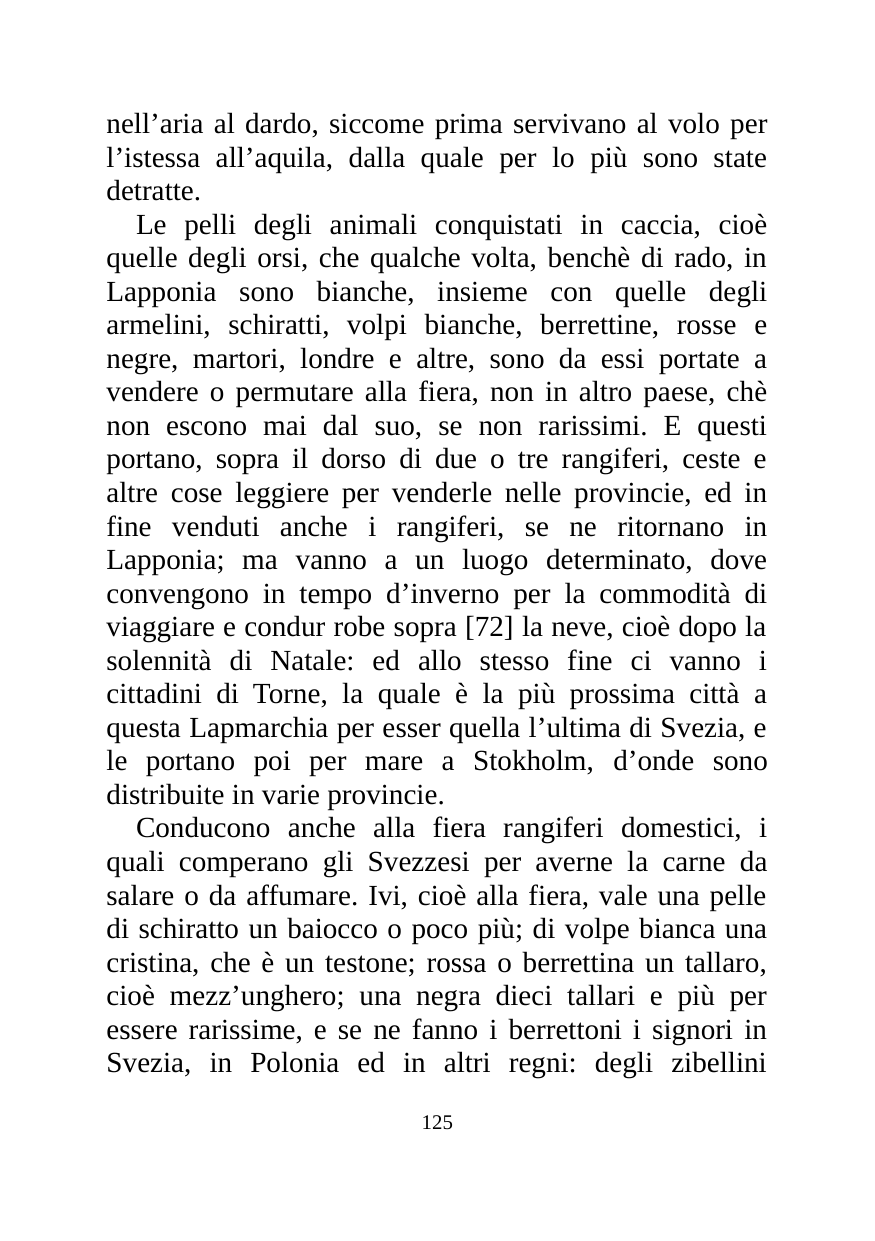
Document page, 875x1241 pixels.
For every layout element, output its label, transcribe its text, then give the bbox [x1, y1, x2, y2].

text Conducono anche alla fiera rangiferi domestici, i quali comperano gli Svezzesi per averne la carne da salare o da affumare. Ivi, cioè alla fiera, vale una pelle di schiratto un baiocco o poco più; di volpe bianca una cristina, che è un testone; rossa o berrettina un tallaro, cioè mezz’unghero; una negra dieci tallari e più per essere rarissime, e se ne fanno i berrettoni i signori in Svezia, in Polonia ed in altri regni: degli zibellini [106, 811, 768, 1079]
text nell’aria al dardo, siccome prima servivano al volo per l’istessa all’aquila, dalla quale per lo più sono state detratte. [106, 106, 768, 207]
text Le pelli degli animali conquistati in caccia, cioè quelle degli orsi, che qualche volta, benchè di rado, in Lapponia sono bianche, insieme con quelle degli armelini, schiratti, volpi bianche, berrettine, rosse e negre, martori, londre e altre, sono da essi portate a vendere o permutare alla fiera, non in altro paese, chè non escono mai dal suo, se non rarissimi. E questi portano, sopra il dorso di due o tre rangiferi, ceste e altre cose leggiere per venderle nelle provincie, ed in fine venduti anche i rangiferi, se ne ritornano in Lapponia; ma vanno a un luogo determinato, dove convengono in tempo d’inverno per la commodità di viaggiare e condur robe sopra [72] la neve, cioè dopo la solennità di Natale: ed allo stesso fine ci vanno i cittadini di Torne, la quale è la più prossima città a questa Lapmarchia per esser quella l’ultima di Svezia, e le portano poi per mare a Stokholm, d’onde sono distribuite in varie provincie. [106, 207, 768, 811]
